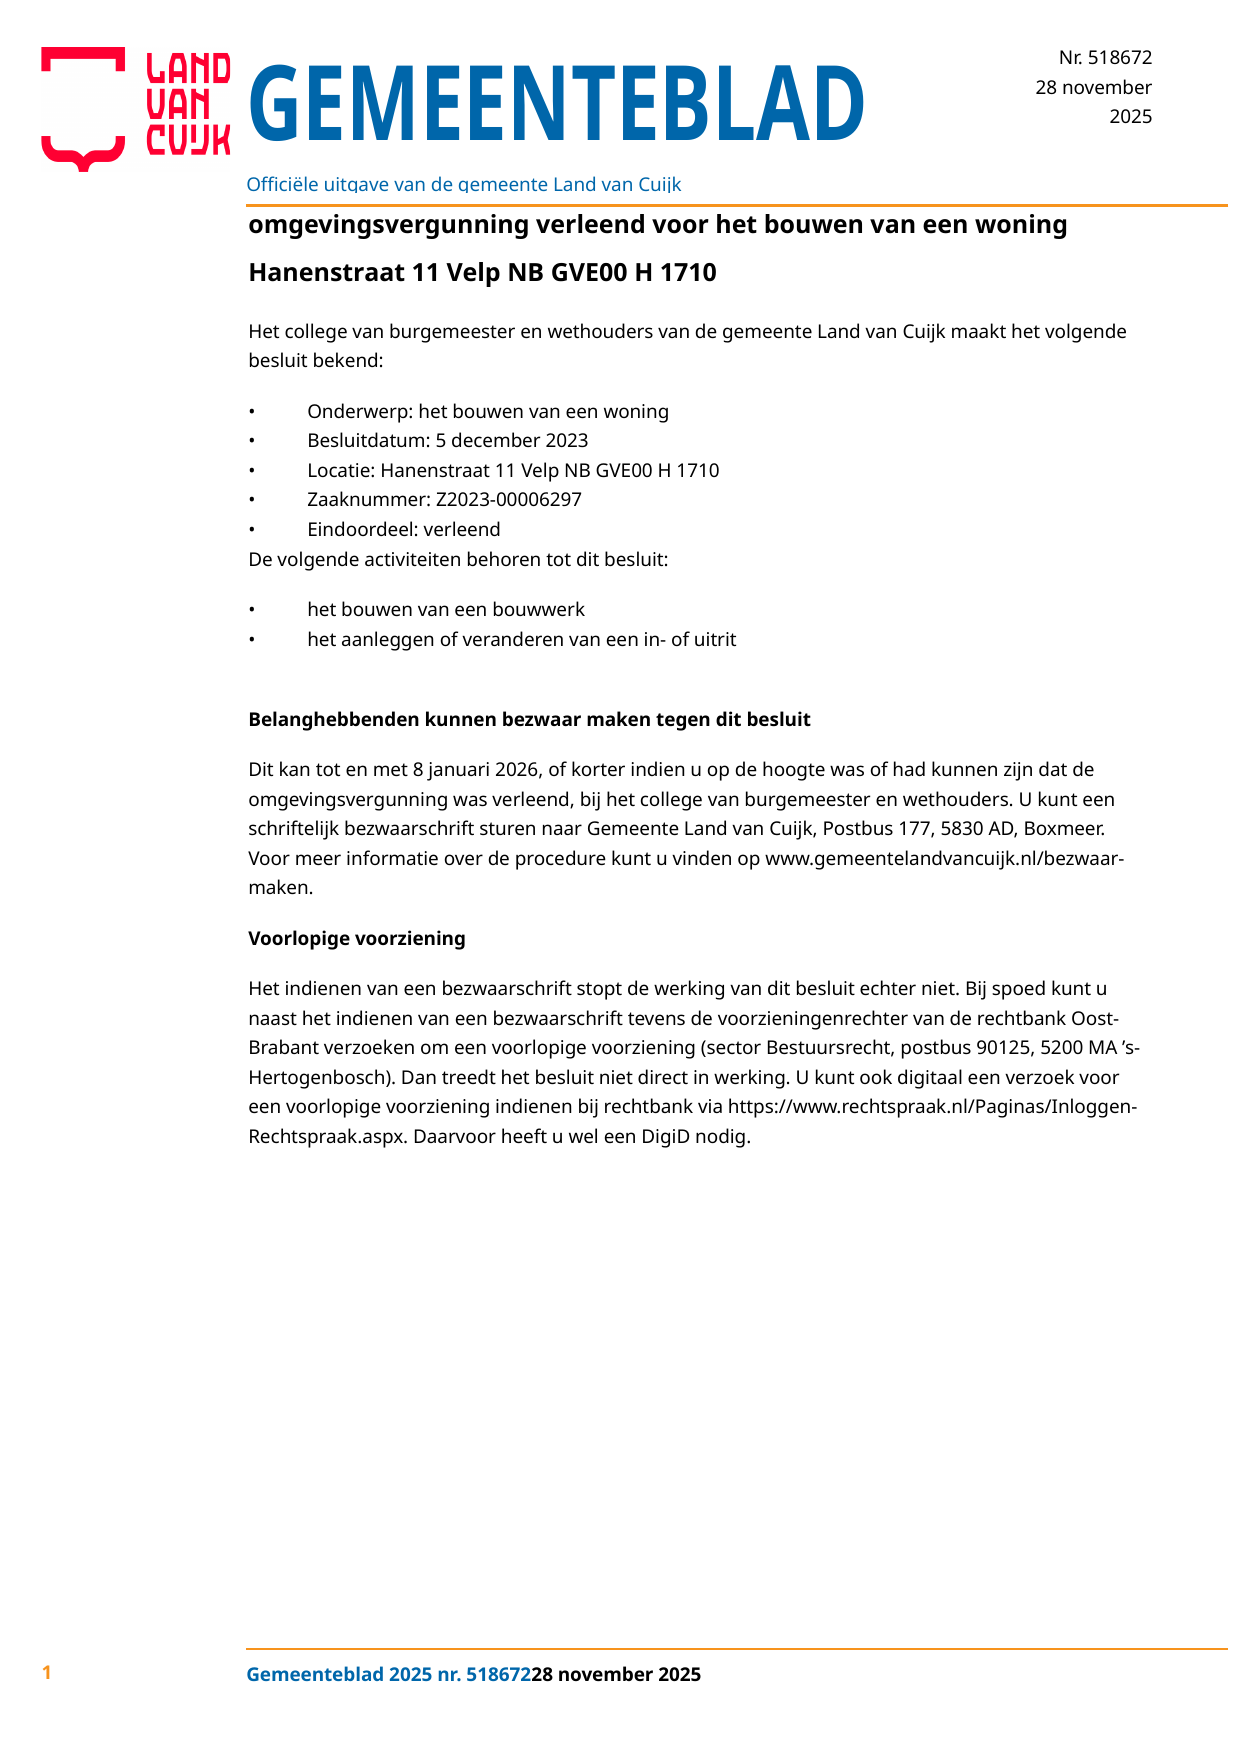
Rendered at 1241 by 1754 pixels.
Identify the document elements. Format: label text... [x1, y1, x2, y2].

picture [41, 47, 231, 172]
list Onderwerp: het bouwen van een woning [248, 398, 1152, 424]
text Dit kan tot en met 8 januari 2026, of korter indien u op de hoogte was of had kunnen zijn dat de omgevingsvergunning was verleend, bij het college van burgemeester en wethouders. U kunt een schriftelijk bezwaarschrift sturen naar Gemeente Land van Cuijk, Postbus 177, 5830 AD, Boxmeer. Voor meer informatie over de procedure kunt u vinden op www.gemeentelandvancuijk.nl/bezwaar-maken. [248, 756, 1152, 900]
text De volgende activiteiten behoren tot dit besluit: [248, 546, 1152, 572]
list Locatie: Hanenstraat 11 Velp NB GVE00 H 1710 [248, 457, 1152, 483]
list Eindoordeel: verleend [248, 516, 1152, 542]
text Belanghebbenden kunnen bezwaar maken tegen dit besluit [248, 706, 1152, 732]
list Besluitdatum: 5 december 2023 [248, 427, 1152, 453]
list Zaaknummer: Z2023-00006297 [248, 487, 1152, 512]
text omgevingsvergunning verleend voor het bouwen van een woning Hanenstraat 11 Velp NB GVE00 H 1710 [248, 207, 1152, 288]
text Voorlopige voorziening [248, 925, 1152, 951]
text Het college van burgemeester en wethouders van de gemeente Land van Cuijk maakt het volgende besluit bekend: [248, 318, 1152, 373]
list het aanleggen of veranderen van een in- of uitrit [248, 626, 1152, 652]
text Het indienen van een bezwaarschrift stopt de werking van dit besluit echter niet. Bij spoed kunt u naast het indienen van een bezwaarschrift tevens de voorzieningenrechter van de rechtbank Oost-Brabant verzoeken om een voorlopige voorziening (sector Bestuursrecht, postbus 90125, 5200 MA ’s-Hertogenbosch). Dan treedt het besluit niet direct in werking. U kunt ook digitaal een verzoek voor een voorlopige voorziening indienen bij rechtbank via https://www.rechtspraak.nl/Paginas/Inloggen-Rechtspraak.aspx. Daarvoor heeft u wel een DigiD nodig. [248, 975, 1152, 1149]
list het bouwen van een bouwwerk [248, 596, 1152, 622]
